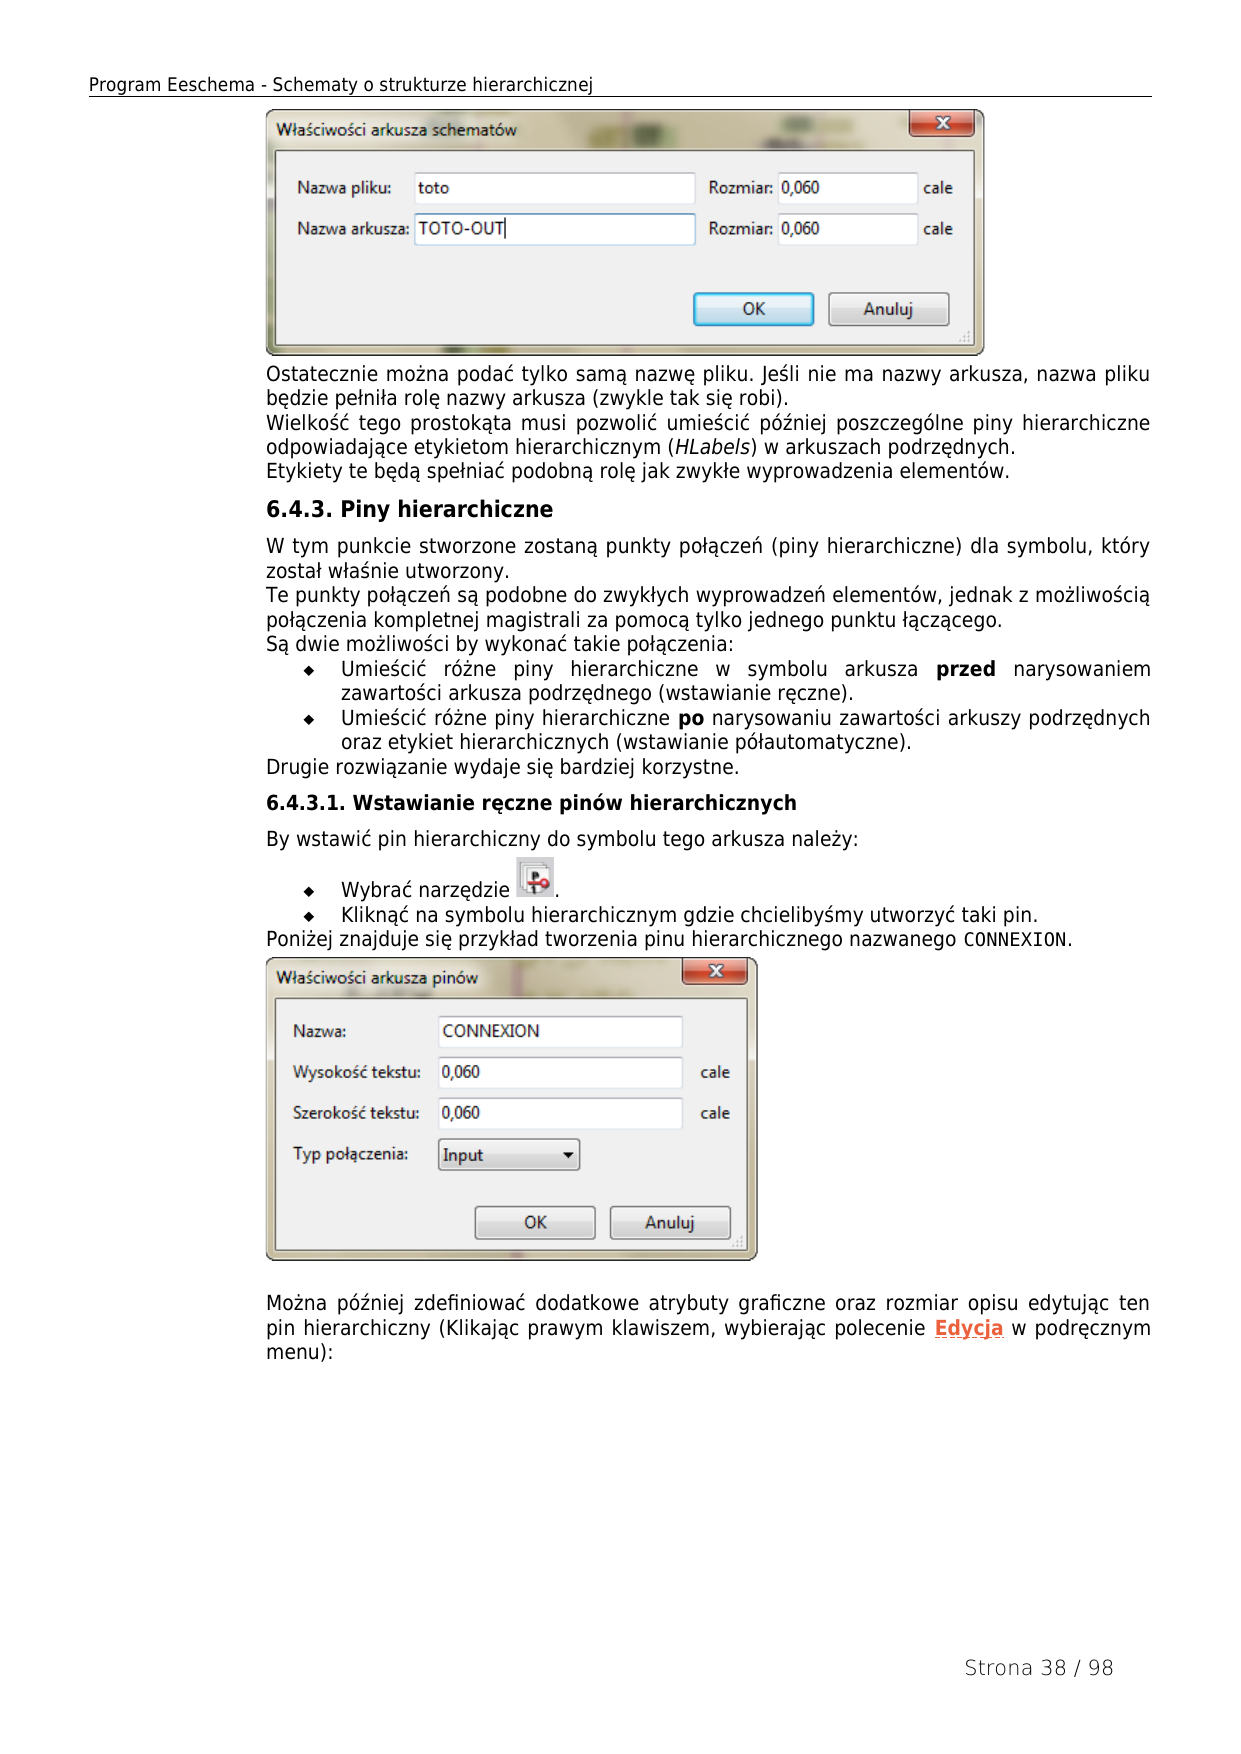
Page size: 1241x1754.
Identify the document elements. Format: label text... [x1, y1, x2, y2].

text Są dwie możliwości by wykonać takie połączenia: [266, 632, 1152, 657]
text Drugie rozwiązanie wydaje się bardziej korzystne. [266, 755, 1152, 779]
text Można później zdefiniować dodatkowe atrybuty graficzne oraz rozmiar opisu edytując ten pin hierarchiczny (Klikając prawym klawiszem, wybierając polecenie Edycja w podręcznym menu): [266, 1291, 1152, 1365]
list Wybrać narzędzie . [303, 852, 1152, 902]
text Etykiety te będą spełniać podobną rolę jak zwykłe wyprowadzenia elementów. [266, 459, 1152, 484]
picture [265, 957, 758, 1261]
text Ostatecznie można podać tylko samą nazwę pliku. Jeśli nie ma nazwy arkusza, nazwa pliku będzie pełniła rolę nazwy arkusza (zwykle tak się robi). [266, 361, 1152, 410]
text By wstawić pin hierarchiczny do symbolu tego arkusza należy: [266, 827, 1152, 852]
subtitle Wstawianie ręczne pinów hierarchicznych [266, 791, 1152, 815]
text Poniżej znajduje się przykład tworzenia pinu hierarchicznego nazwanego CONNEXION. [266, 927, 1152, 951]
picture [265, 109, 985, 356]
text Wielkość tego prostokąta musi pozwolić umieścić później poszczególne piny hierarchiczne odpowiadające etykietom hierarchicznym (HLabels) w arkuszach podrzędnych. [266, 410, 1152, 459]
list Umieścić różne piny hierarchiczne w symbolu arkusza przed narysowaniem zawartości arkusza podrzędnego (wstawianie ręczne). [303, 657, 1152, 706]
picture [516, 857, 554, 897]
subtitle Piny hierarchiczne [266, 496, 1152, 523]
text Te punkty połączeń są podobne do zwykłych wyprowadzeń elementów, jednak z możliwością połączenia kompletnej magistrali za pomocą tylko jednego punktu łączącego. [266, 583, 1152, 632]
text W tym punkcie stworzone zostaną punkty połączeń (piny hierarchiczne) dla symbolu, który został właśnie utworzony. [266, 534, 1152, 583]
list Kliknąć na symbolu hierarchicznym gdzie chcielibyśmy utworzyć taki pin. [303, 902, 1152, 927]
list Umieścić różne piny hierarchiczne po narysowaniu zawartości arkuszy podrzędnych oraz etykiet hierarchicznych (wstawianie półautomatyczne). [303, 706, 1152, 755]
